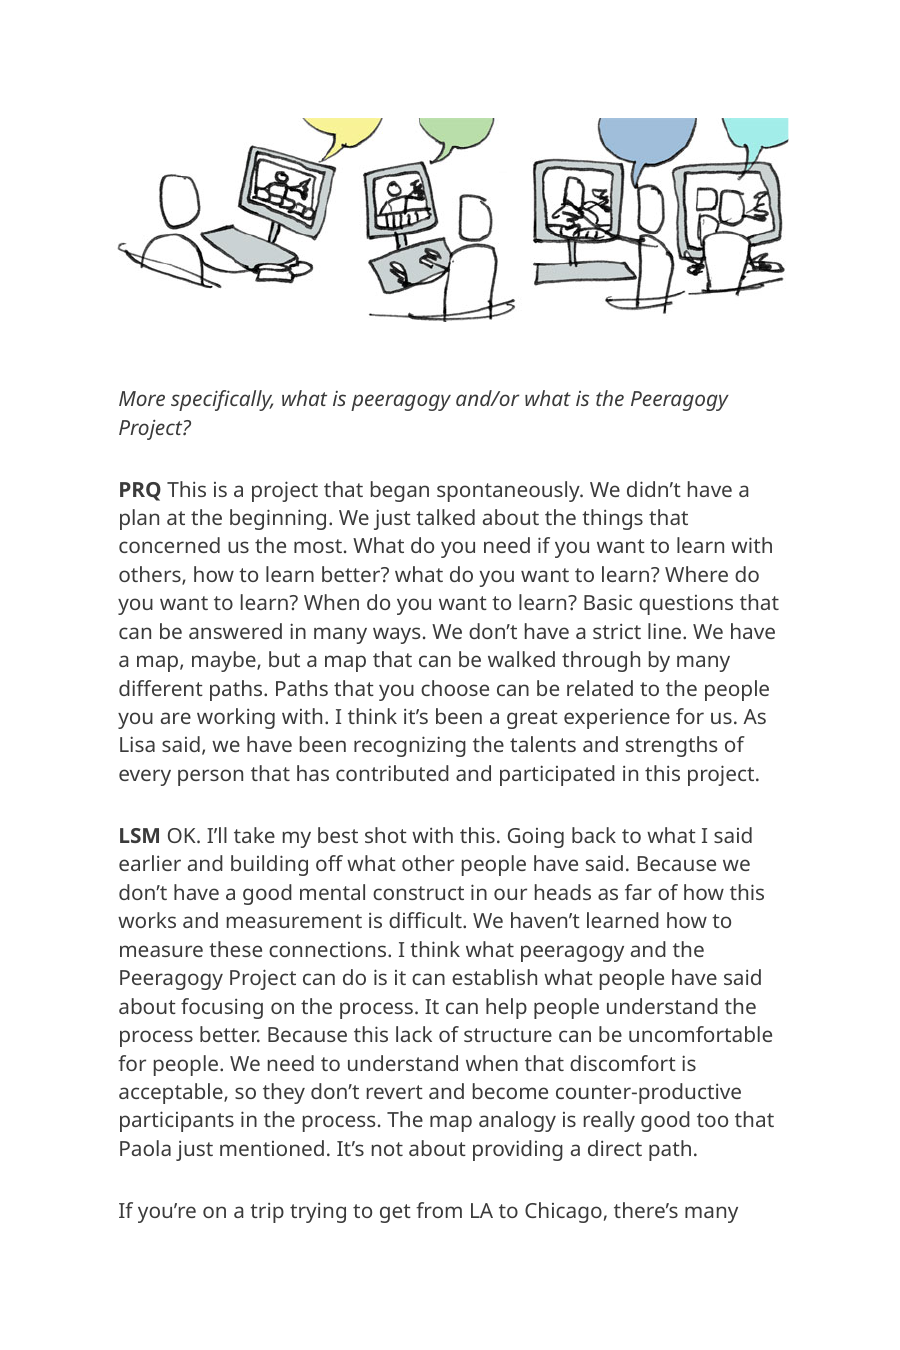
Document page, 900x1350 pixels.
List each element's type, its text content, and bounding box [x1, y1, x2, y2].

text If you’re on a trip trying to get from LA to Chicago, there’s many [118, 1196, 782, 1224]
picture [111, 118, 789, 322]
text LSM OK. I’ll take my best shot with this. Going back to what I said earlier and building off what other people have said. Because we don’t have a good mental construct in our heads as far of how this works and measurement is difficult. We haven’t learned how to measure these connections. I think what peeragogy and the Peeragogy Project can do is it can establish what people have said about focusing on the process. It can help people understand the process better. Because this lack of structure can be uncomfortable for people. We need to understand when that discomfort is acceptable, so they don’t revert and become counter-productive participants in the process. The map analogy is really good too that Paola just mentioned. It’s not about providing a direct path. [118, 821, 782, 1162]
text PRQ This is a project that began spontaneously. We didn’t have a plan at the beginning. We just talked about the things that concerned us the most. What do you need if you want to learn with others, how to learn better? what do you want to learn? Where do you want to learn? When do you want to learn? Basic questions that can be answered in many ways. We don’t have a strict line. We have a map, maybe, but a map that can be walked through by many different paths. Paths that you choose can be related to the people you are working with. I think it’s been a great experience for us. As Lisa said, we have been recognizing the talents and strengths of every person that has contributed and participated in this project. [118, 475, 782, 787]
text More specifically, what is peeragogy and/or what is the Peeragogy Project? [118, 384, 782, 441]
